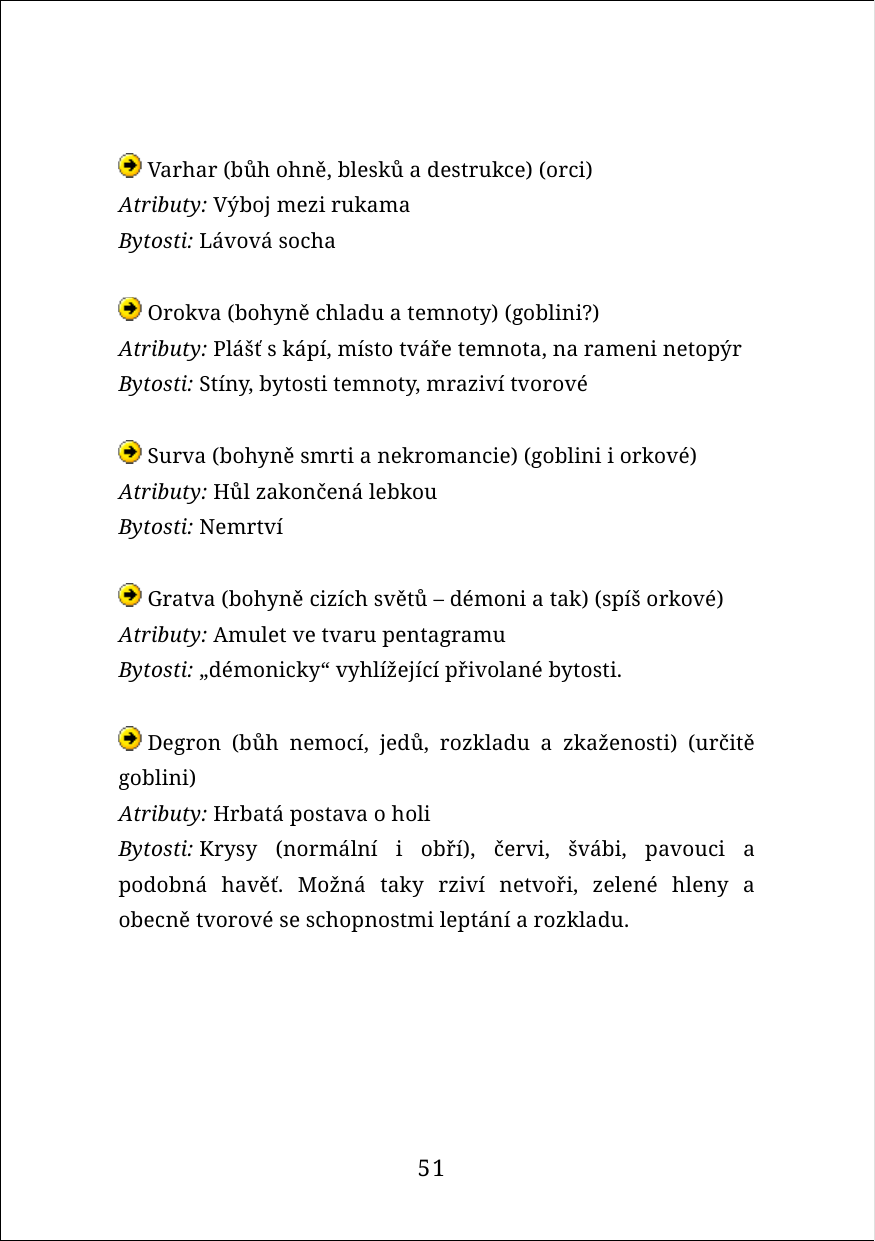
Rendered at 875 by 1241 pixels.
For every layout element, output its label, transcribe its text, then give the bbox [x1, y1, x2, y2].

picture [118, 297, 142, 321]
picture [118, 153, 142, 178]
text Varhar (bůh ohně, blesků a destrukce) (orci) Atributy: Výboj mezi rukama Bytosti: Lávová socha Orokva (bohyně chladu a temnoty) (goblini?) Atributy: Plášť s kápí, místo tváře temnota, na rameni netopýr Bytosti: Stíny, bytosti temnoty, mraziví tvorové Surva (bohyně smrti a nekromancie) (goblini i orkové) Atributy: Hůl zakončená lebkou Bytosti: Nemrtví Gratva (bohyně cizích světů – démoni a tak) (spíš orkové) Atributy: Amulet ve tvaru pentagramu Bytosti: „démonicky“ vyhlížející přivolané bytosti. Degron (bůh nemocí, jedů, rozkladu a zkaženosti) (určitě goblini) Atributy: Hrbatá postava o holi Bytosti: Krysy (normální i obří), červi, švábi, pavouci a podobná havěť. Možná taky rziví netvoři, zelené hleny a obecně tvorové se schopnostmi leptání a rozkladu. [118, 118, 756, 934]
picture [118, 440, 142, 464]
picture [118, 583, 142, 607]
picture [118, 726, 142, 751]
